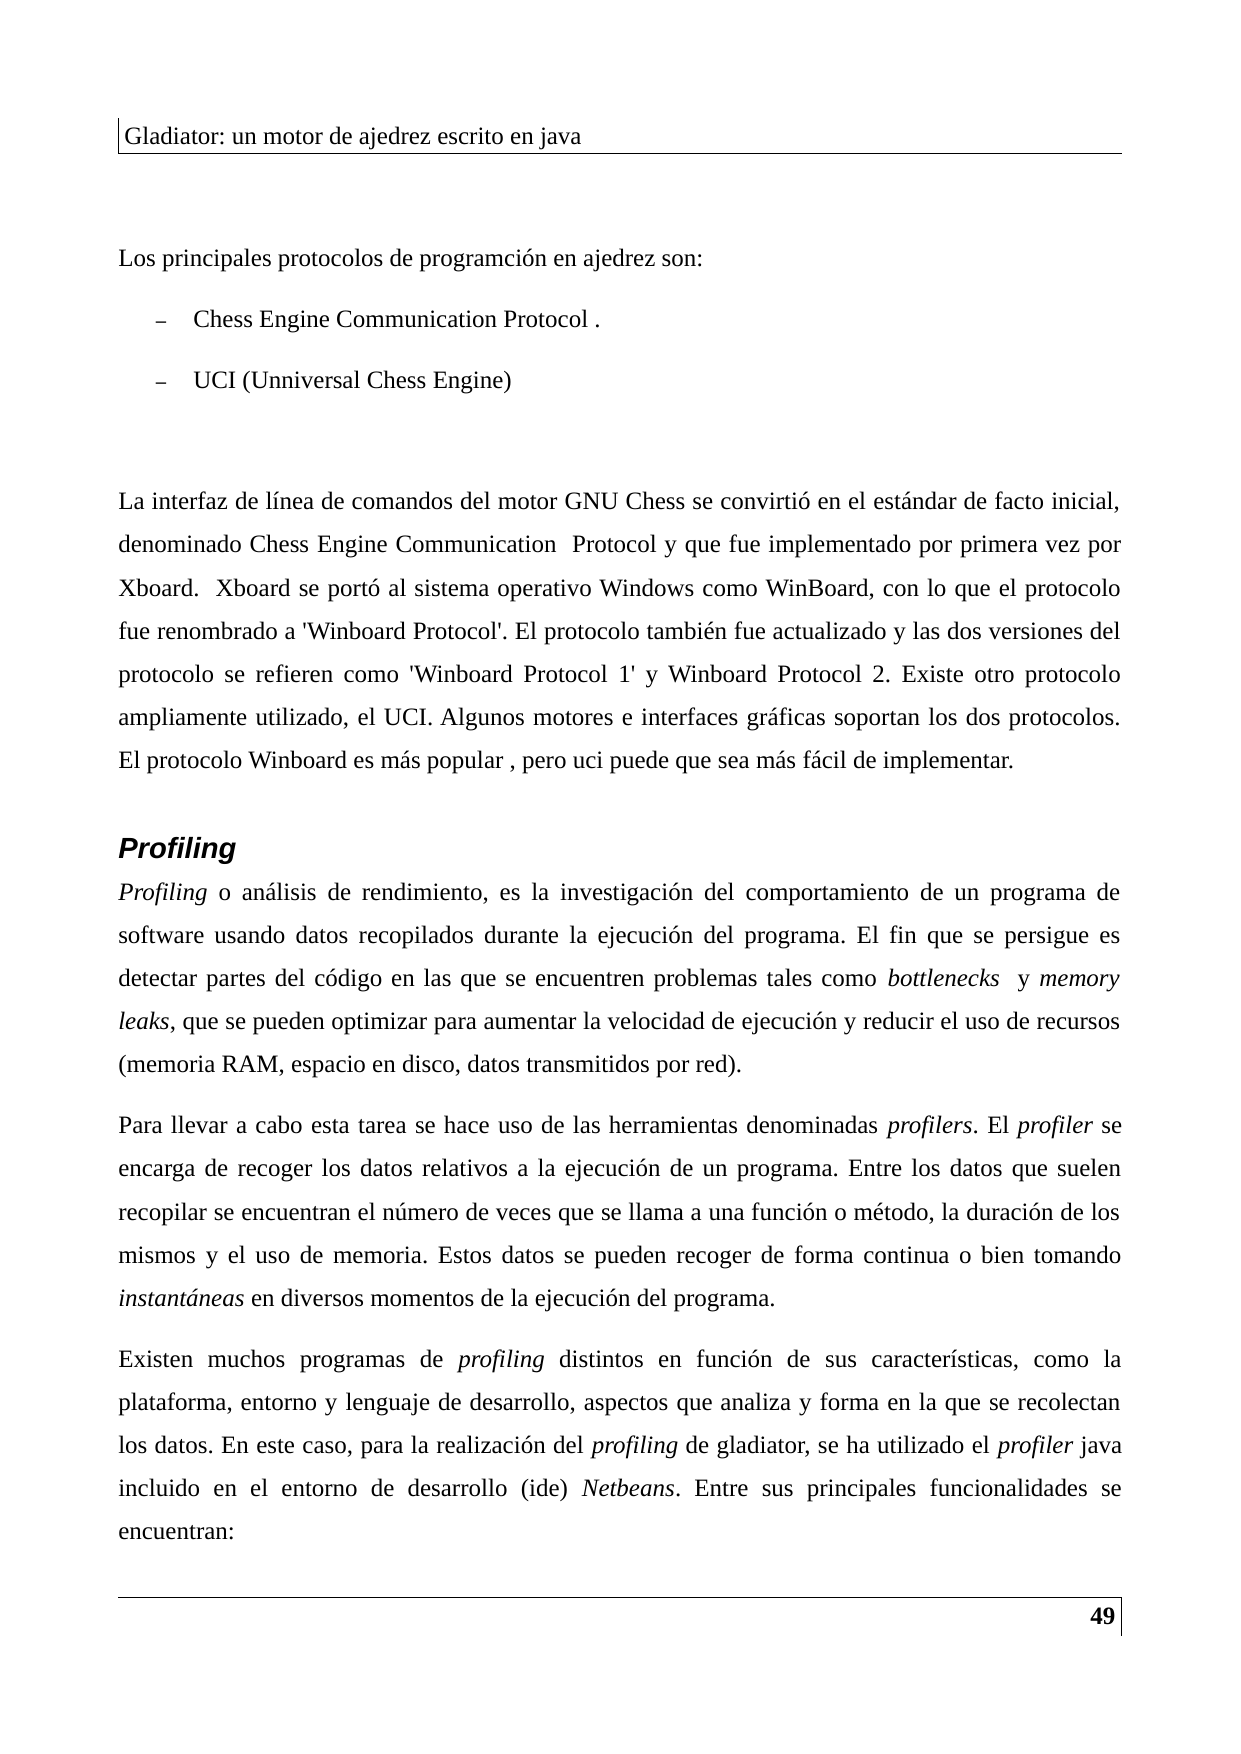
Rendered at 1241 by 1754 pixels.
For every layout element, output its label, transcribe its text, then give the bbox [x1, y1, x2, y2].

subtitle Profiling [118, 831, 1122, 864]
text Existen muchos programas de profiling distintos en función de sus características, como la plataforma, entorno y lenguaje de desarrollo, aspectos que analiza y forma en la que se recolectan los datos. En este caso, para la realización del profiling de gladiator, se ha utilizado el profiler java incluido en el entorno de desarrollo (ide) Netbeans. Entre sus principales funcionalidades se encuentran: [118, 1344, 1122, 1545]
text Profiling o análisis de rendimiento, es la investigación del comportamiento de un programa de software usando datos recopilados durante la ejecución del programa. El fin que se persigue es detectar partes del código en las que se encuentren problemas tales como bottlenecks y memory leaks, que se pueden optimizar para aumentar la velocidad de ejecución y reducir el uso de recursos (memoria RAM, espacio en disco, datos transmitidos por red). [118, 877, 1122, 1078]
text Para llevar a cabo esta tarea se hace uso de las herramientas denominadas profilers. El profiler se encarga de recoger los datos relativos a la ejecución de un programa. Entre los datos que suelen recopilar se encuentran el número de veces que se llama a una función o método, la duración de los mismos y el uso de memoria. Estos datos se pueden recoger de forma continua o bien tomando instantáneas en diversos momentos de la ejecución del programa. [118, 1110, 1122, 1312]
list UCI (Unniversal Chess Engine) [156, 365, 1122, 393]
text Los principales protocolos de programción en ajedrez son: [118, 243, 1122, 272]
text La interfaz de línea de comandos del motor GNU Chess se convirtió en el estándar de facto inicial, denominado Chess Engine Communication Protocol y que fue implementado por primera vez por Xboard. Xboard se portó al sistema operativo Windows como WinBoard, con lo que el protocolo fue renombrado a 'Winboard Protocol'. El protocolo también fue actualizado y las dos versiones del protocolo se refieren como 'Winboard Protocol 1' y Winboard Protocol 2. Existe otro protocolo ampliamente utilizado, el UCI. Algunos motores e interfaces gráficas soportan los dos protocolos. El protocolo Winboard es más popular , pero uci puede que sea más fácil de implementar. [118, 486, 1122, 774]
list Chess Engine Communication Protocol . [156, 304, 1122, 333]
